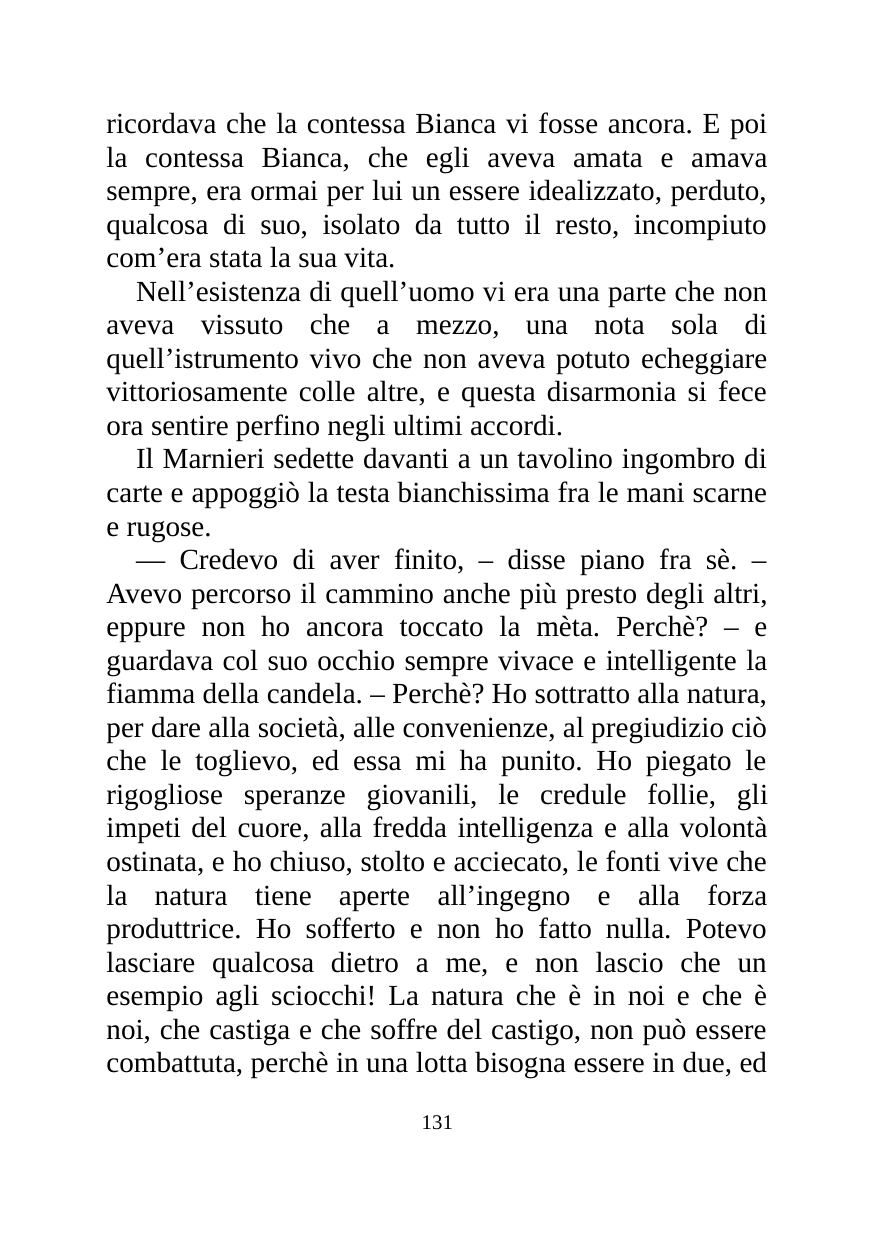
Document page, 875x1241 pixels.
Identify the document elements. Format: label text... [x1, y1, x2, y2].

text Il Marnieri sedette davanti a un tavolino ingombro di carte e appoggiò la testa bianchissima fra le mani scarne e rugose. [106, 442, 768, 542]
text Nell’esistenza di quell’uomo vi era una parte che non aveva vissuto che a mezzo, una nota sola di quell’istrumento vivo che non aveva potuto echeggiare vittoriosamente colle altre, e questa disarmonia si fece ora sentire perfino negli ultimi accordi. [106, 274, 768, 442]
text ricordava che la contessa Bianca vi fosse ancora. E poi la contessa Bianca, che egli aveva amata e amava sempre, era ormai per lui un essere idealizzato, perduto, qualcosa di suo, isolato da tutto il resto, incompiuto com’era stata la sua vita. [106, 106, 768, 274]
text — Credevo di aver finito, – disse piano fra sè. – Avevo percorso il cammino anche più presto degli altri, eppure non ho ancora toccato la mèta. Perchè? – e guardava col suo occhio sempre vivace e intelligente la fiamma della candela. – Perchè? Ho sottratto alla natura, per dare alla società, alle convenienze, al pregiudizio ciò che le toglievo, ed essa mi ha punito. Ho piegato le rigogliose speranze giovanili, le credule follie, gli impeti del cuore, alla fredda intelligenza e alla volontà ostinata, e ho chiuso, stolto e acciecato, le fonti vive che la natura tiene aperte all’ingegno e alla forza produttrice. Ho sofferto e non ho fatto nulla. Potevo lasciare qualcosa dietro a me, e non lascio che un esempio agli sciocchi! La natura che è in noi e che è noi, che castiga e che soffre del castigo, non può essere combattuta, perchè in una lotta bisogna essere in due, ed [106, 542, 768, 1079]
